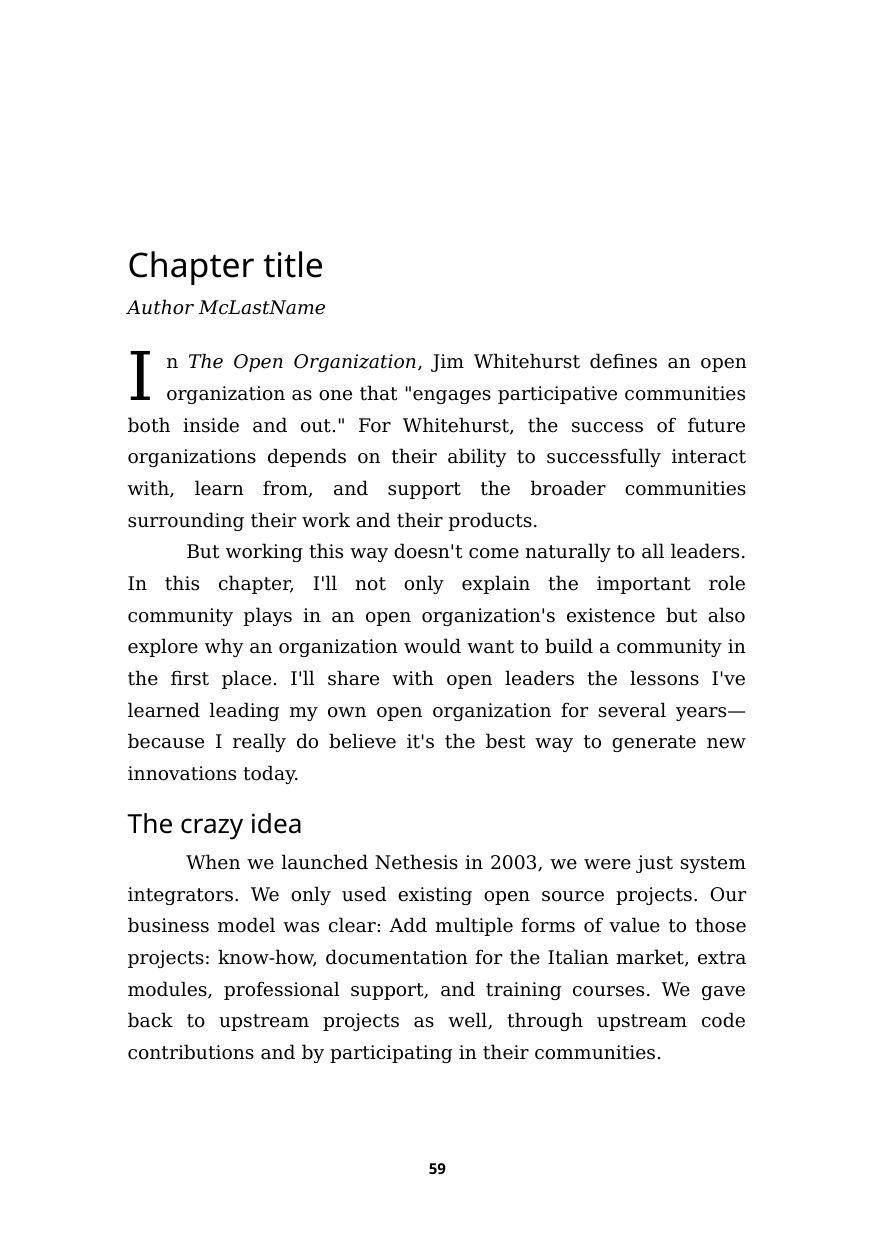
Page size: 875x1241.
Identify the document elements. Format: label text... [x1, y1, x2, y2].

text Author McLastName [127, 297, 747, 319]
text But working this way doesn't come naturally to all leaders. In this chapter, I'll not only explain the important role community plays in an open organization's existence but also explore why an organization would want to build a community in the first place. I'll share with open leaders the lessons I've learned leading my own open organization for several years—because I really do believe it's the best way to generate new innovations today. [127, 541, 747, 785]
text In The Open Organization, Jim Whitehurst defines an open organization as one that "engages participative communities both inside and out." For Whitehurst, the success of future organizations depends on their ability to successfully interact with, learn from, and support the broader communities surrounding their work and their products. [127, 351, 747, 532]
text When we launched Nethesis in 2003, we were just system integrators. We only used existing open source projects. Our business model was clear: Add multiple forms of value to those projects: know-how, documentation for the Italian market, extra modules, professional support, and training courses. We gave back to upstream projects as well, through upstream code contributions and by participating in their communities. [127, 852, 747, 1064]
subtitle The crazy idea [127, 809, 747, 840]
subtitle Chapter title [127, 246, 747, 285]
